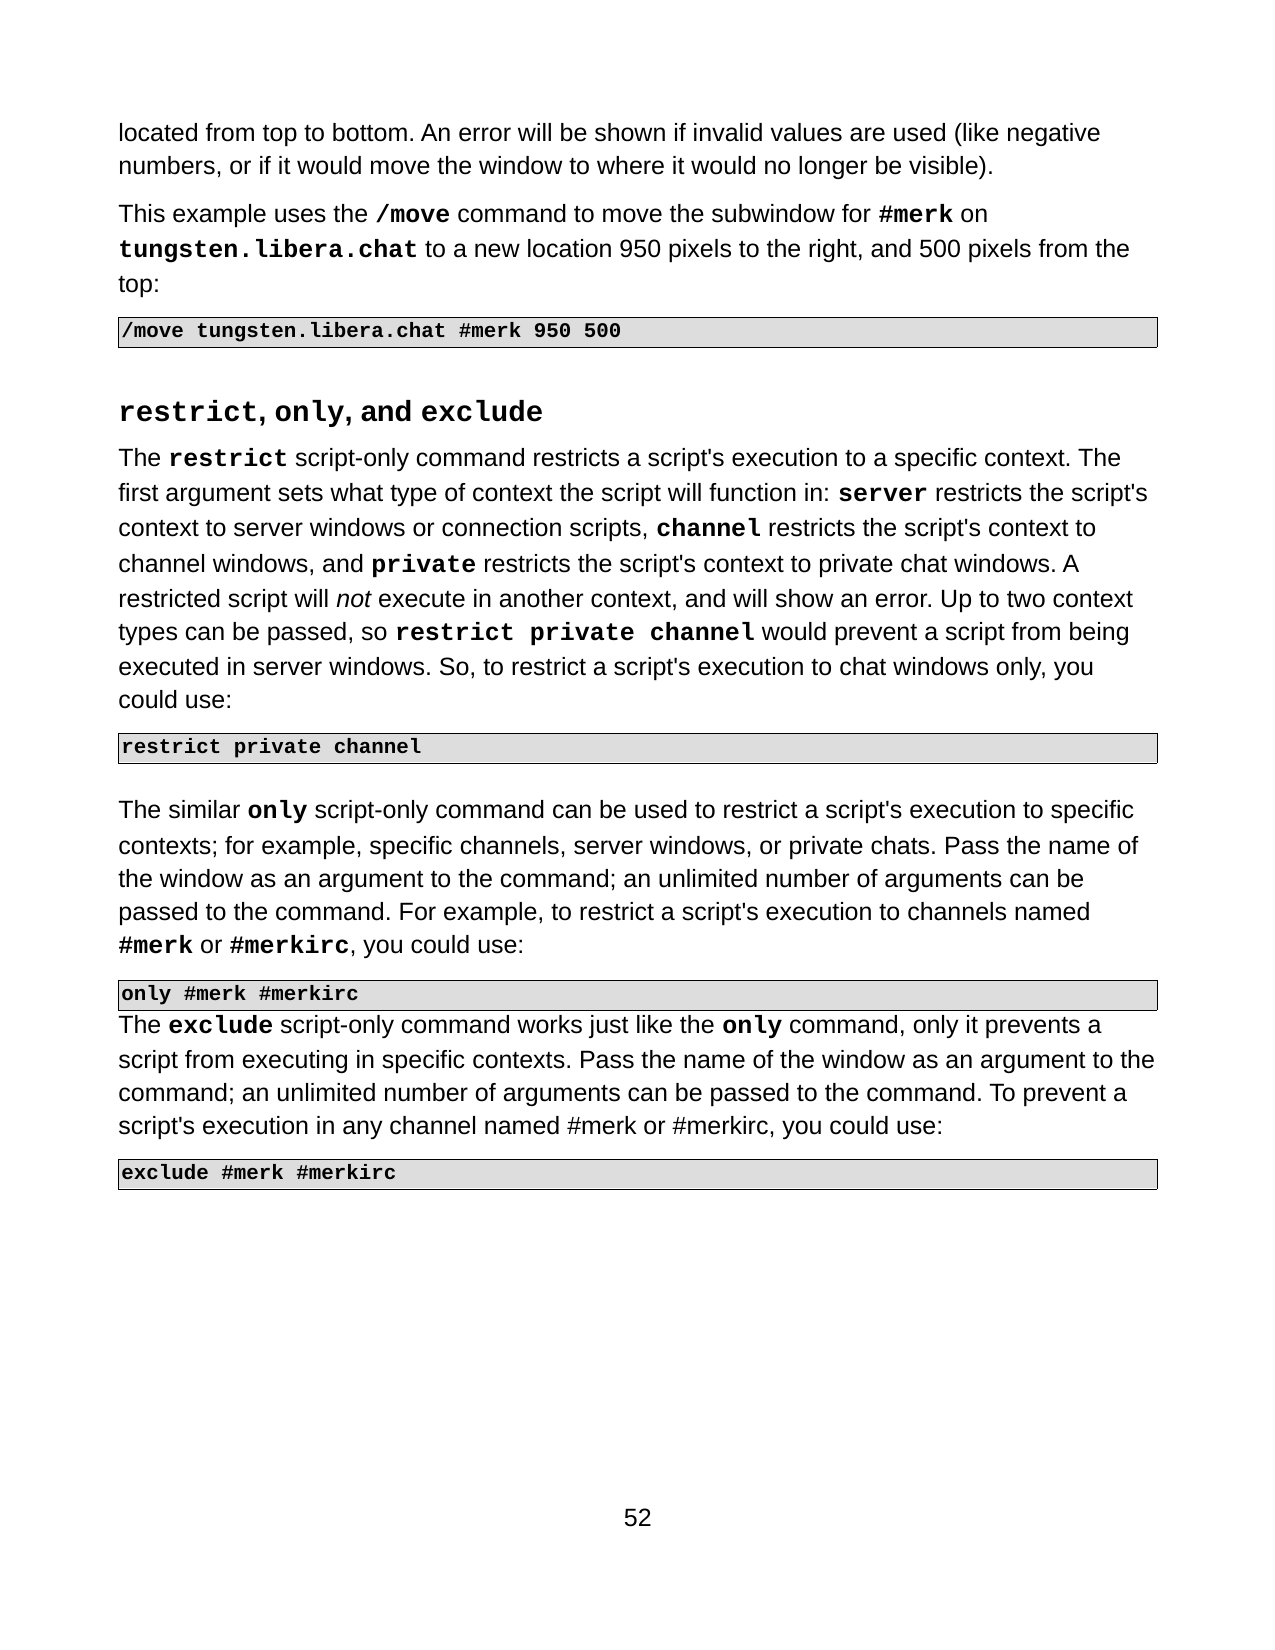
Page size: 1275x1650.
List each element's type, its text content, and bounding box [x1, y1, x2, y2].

subtitle restrict, only, and exclude [118, 361, 1157, 430]
text located from top to bottom. An error will be shown if invalid values are used (like negative numbers, or if it would move the window to where it would no longer be visible). [118, 118, 1157, 180]
table_header restrict private channel [119, 734, 1157, 762]
table_header exclude #merk #merkirc [119, 1160, 1157, 1188]
table_header /move tungsten.libera.chat #merk 950 500 [119, 318, 1157, 347]
table_header only #merk #merkirc [119, 981, 1157, 1010]
text The exclude script-only command works just like the only command, only it prevents a script from executing in specific contexts. Pass the name of the window as an argument to the command; an unlimited number of arguments can be passed to the command. To prevent a script's execution in any channel named #merk or #merkirc, you could use: [118, 1011, 1157, 1140]
text The restrict script-only command restricts a script's execution to a specific context. The first argument sets what type of context the script will function in: server restricts the script's context to server windows or connection scripts, channel restricts the script's context to channel windows, and private restricts the script's context to private chat windows. A restricted script will not execute in another context, and will show an error. Up to two context types can be passed, so restrict private channel would prevent a script from being executed in server windows. So, to restrict a script's execution to chat windows only, you could use: [118, 443, 1157, 714]
text This example uses the /move command to move the subwindow for #merk on tungsten.libera.chat to a new location 950 pixels to the right, and 500 pixels from the top: [118, 199, 1157, 298]
text The similar only script-only command can be used to restrict a script's execution to specific contexts; for example, specific channels, server windows, or private chats. Pass the name of the window as an argument to the command; an unlimited number of arguments can be passed to the command. For example, to restrict a script's execution to channels named #merk or #merkirc, you could use: [118, 764, 1157, 961]
